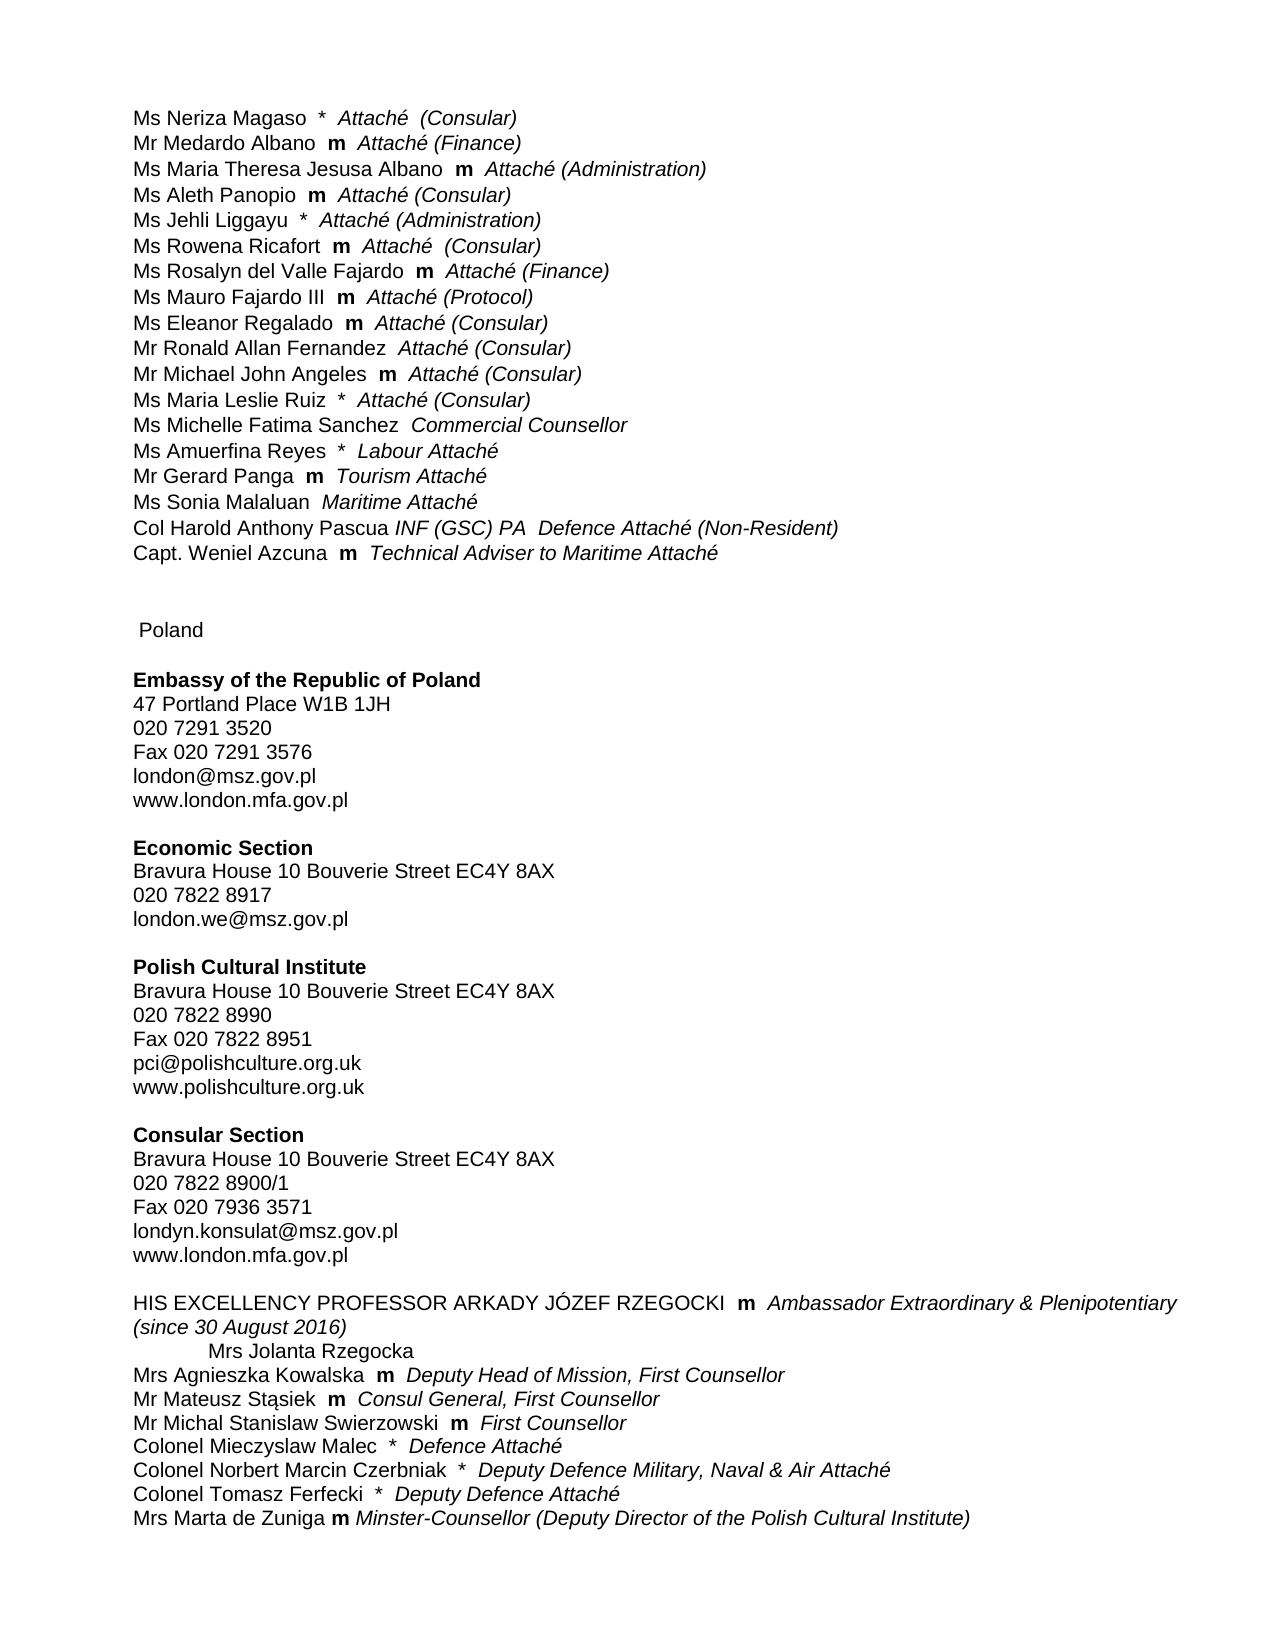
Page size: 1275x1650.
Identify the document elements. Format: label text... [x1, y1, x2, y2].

text Mrs Jolanta Rzegocka [133, 1338, 1181, 1362]
text Capt. Weniel Azcuna m Technical Adviser to Maritime Attaché [133, 541, 1181, 565]
text 020 7822 8900/1 [133, 1171, 1181, 1195]
text 47 Portland Place W1B 1JH [133, 692, 1181, 716]
subtitle Consular Section [133, 1123, 1181, 1147]
subtitle Embassy of the Republic of Poland [133, 668, 1181, 692]
text london.we@msz.gov.pl [133, 907, 1181, 931]
subtitle Economic Section [133, 835, 1181, 859]
text Mr Ronald Allan Fernandez Attaché (Consular) [133, 336, 1181, 360]
text Ms Maria Leslie Ruiz * Attaché (Consular) [133, 387, 1181, 411]
text Mr Medardo Albano m Attaché (Finance) [133, 131, 1181, 155]
text Ms Mauro Fajardo III m Attaché (Protocol) [133, 285, 1181, 309]
text Fax 020 7291 3576 [133, 739, 1181, 763]
text Ms Jehli Liggayu * Attaché (Administration) [133, 208, 1181, 232]
text pci@polishculture.org.uk [133, 1051, 1181, 1075]
text london@msz.gov.pl [133, 763, 1181, 787]
text Bravura House 10 Bouverie Street EC4Y 8AX [133, 1147, 1181, 1171]
text HIS EXCELLENCY PROFESSOR ARKADY JÓZEF RZEGOCKI m Ambassador Extraordinary & Plenipotentiary (since 30 August 2016) [133, 1291, 1181, 1338]
text Ms Sonia Malaluan Maritime Attaché [133, 490, 1181, 514]
text Mr Gerard Panga m Tourism Attaché [133, 464, 1181, 488]
text Col Harold Anthony Pascua INF (GSC) PA Defence Attaché (Non-Resident) [133, 516, 1181, 539]
text Bravura House 10 Bouverie Street EC4Y 8AX [133, 859, 1181, 883]
text Ms Rosalyn del Valle Fajardo m Attaché (Finance) [133, 259, 1181, 283]
text londyn.konsulat@msz.gov.pl [133, 1219, 1181, 1243]
subtitle Polish Cultural Institute [133, 955, 1181, 979]
text Ms Maria Theresa Jesusa Albano m Attaché (Administration) [133, 157, 1181, 181]
text Ms Rowena Ricafort m Attaché (Consular) [133, 234, 1181, 258]
text Poland [133, 618, 1181, 642]
text 020 7822 8917 [133, 883, 1181, 907]
text Colonel Mieczyslaw Malec * Defence Attaché [133, 1434, 1181, 1458]
text www.london.mfa.gov.pl [133, 787, 1181, 811]
text Mr Mateusz Stąsiek m Consul General, First Counsellor [133, 1386, 1181, 1410]
text Ms Michelle Fatima Sanchez Commercial Counsellor [133, 413, 1181, 437]
text Mr Michael John Angeles m Attaché (Consular) [133, 362, 1181, 386]
text Mr Michal Stanislaw Swierzowski m First Counsellor [133, 1410, 1181, 1434]
text 020 7291 3520 [133, 716, 1181, 739]
text www.london.mfa.gov.pl [133, 1243, 1181, 1267]
text www.polishculture.org.uk [133, 1075, 1181, 1099]
text Colonel Norbert Marcin Czerbniak * Deputy Defence Military, Naval & Air Attaché [133, 1458, 1181, 1482]
text Ms Aleth Panopio m Attaché (Consular) [133, 182, 1181, 206]
text Ms Amuerfina Reyes * Labour Attaché [133, 439, 1181, 463]
text Bravura House 10 Bouverie Street EC4Y 8AX [133, 979, 1181, 1003]
text Ms Neriza Magaso * Attaché (Consular) [133, 106, 1181, 129]
text 020 7822 8990 [133, 1003, 1181, 1027]
text Colonel Tomasz Ferfecki * Deputy Defence Attaché [133, 1482, 1181, 1506]
text Fax 020 7822 8951 [133, 1027, 1181, 1051]
text Mrs Agnieszka Kowalska m Deputy Head of Mission, First Counsellor [133, 1362, 1181, 1386]
text Fax 020 7936 3571 [133, 1195, 1181, 1219]
text Ms Eleanor Regalado m Attaché (Consular) [133, 311, 1181, 334]
text Mrs Marta de Zuniga m Minster-Counsellor (Deputy Director of the Polish Cultural Institute) [133, 1506, 1181, 1530]
